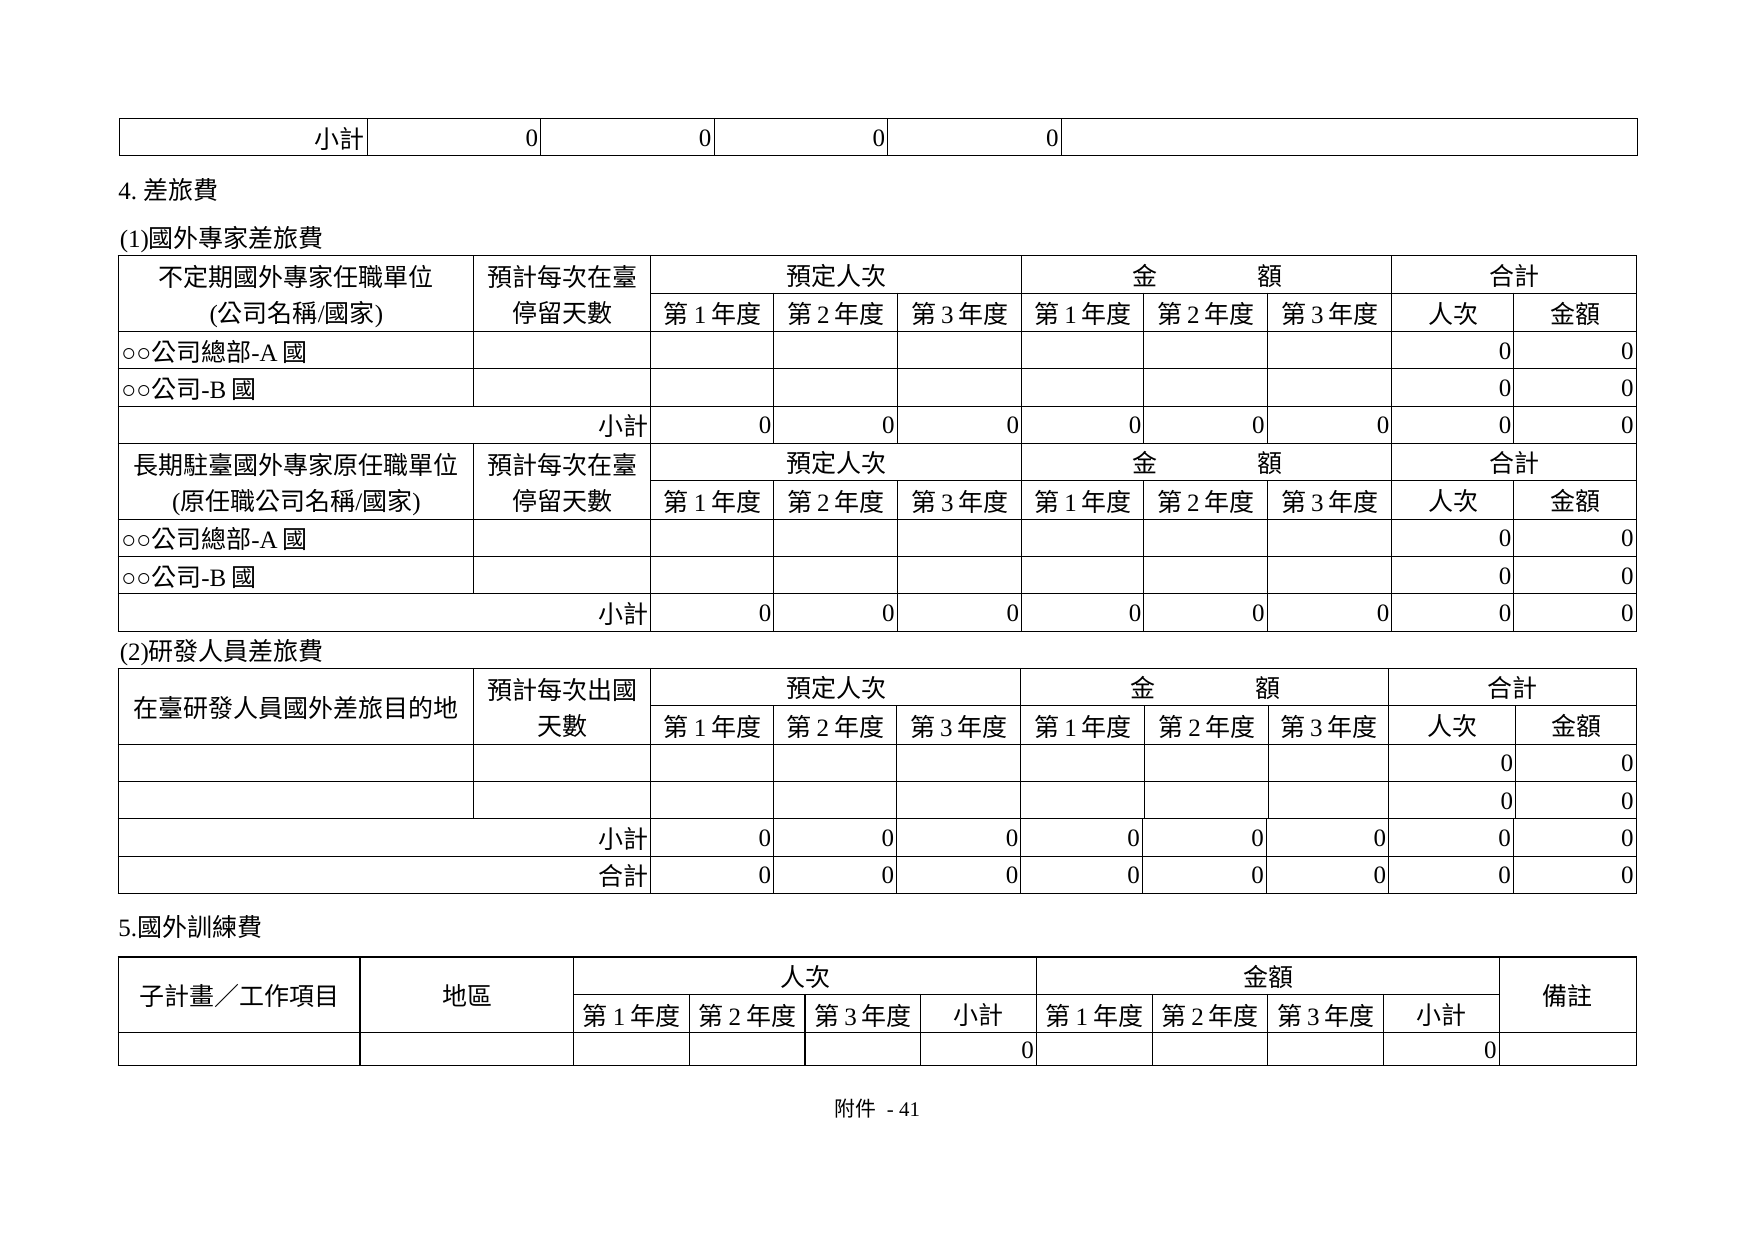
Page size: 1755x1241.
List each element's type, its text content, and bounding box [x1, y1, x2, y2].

table_cell [898, 557, 1021, 593]
table_cell 0 [1514, 857, 1636, 893]
table_cell 第2年度 [1144, 481, 1267, 519]
table_cell 第3年度 [897, 706, 1020, 744]
table_cell 0 [1514, 819, 1636, 856]
table_cell [651, 745, 773, 781]
table_cell 0 [1389, 745, 1515, 781]
table_header 金 額 [1022, 256, 1391, 292]
table_cell 第2年度 [774, 481, 897, 519]
table_cell 金額 [1514, 294, 1636, 331]
table_cell 0 [1392, 594, 1513, 631]
table_cell 0 [1392, 332, 1513, 368]
table_cell 0 [1268, 407, 1391, 443]
table_cell [1062, 119, 1637, 155]
table_cell [1268, 332, 1391, 368]
table_header 地區 [361, 958, 573, 1032]
table_cell 預計每次在臺停留天數 [474, 444, 650, 519]
table_cell 合計 [119, 857, 650, 893]
table_cell 0 [1392, 369, 1513, 406]
table_cell 0 [1384, 1033, 1499, 1065]
table_cell 0 [1392, 407, 1513, 443]
table_cell [774, 745, 896, 781]
table_cell [474, 745, 650, 781]
table_cell [1500, 1033, 1636, 1065]
table_cell [1269, 745, 1388, 781]
table_cell [1268, 557, 1391, 593]
table_cell 人次 [1389, 706, 1515, 744]
table_cell [1021, 782, 1144, 818]
table_cell 0 [898, 594, 1021, 631]
table_cell 第1年度 [651, 481, 773, 519]
table_cell 0 [1514, 557, 1636, 593]
table_cell 小計 [921, 995, 1036, 1032]
table_cell 0 [1144, 407, 1267, 443]
table_cell 0 [774, 819, 896, 856]
table_header 金 額 [1021, 669, 1388, 705]
table_cell 第3年度 [898, 294, 1021, 331]
table_cell [1268, 1033, 1383, 1065]
table_header 預定人次 [651, 256, 1021, 292]
table_cell [1269, 782, 1388, 818]
table_cell 第2年度 [1144, 294, 1267, 331]
table_cell 第3年度 [1269, 706, 1388, 744]
table_cell [774, 520, 897, 556]
table_cell 0 [1389, 782, 1515, 818]
table_header 預定人次 [651, 669, 1020, 705]
table_cell 0 [1143, 857, 1266, 893]
table_cell 長期駐臺國外專家原任職單位(原任職公司名稱/國家) [119, 444, 473, 519]
table_cell ○○公司總部-A國 [119, 520, 473, 556]
table_cell ○○公司-B國 [119, 557, 473, 593]
table_cell [1022, 557, 1143, 593]
table_cell 第3年度 [806, 995, 920, 1032]
table_cell 小計 [119, 819, 650, 856]
table_cell 0 [1022, 407, 1143, 443]
table_header 金額 [1037, 958, 1499, 994]
table_cell [1022, 520, 1143, 556]
table_cell 金額 [1514, 481, 1636, 519]
table_cell 小計 [120, 119, 367, 155]
table_cell [774, 332, 897, 368]
table_cell 0 [898, 407, 1021, 443]
table_cell [119, 1033, 359, 1065]
table_header 在臺研發人員國外差旅目的地 [119, 669, 473, 744]
table_cell [1145, 745, 1268, 781]
table_cell [1144, 369, 1267, 406]
table_cell 0 [1389, 857, 1513, 893]
table_cell 0 [1514, 369, 1636, 406]
table_cell 0 [651, 819, 773, 856]
table_cell 0 [1021, 819, 1142, 856]
table_cell [474, 369, 650, 406]
table_cell 第1年度 [651, 294, 773, 331]
table_cell 0 [1389, 819, 1513, 856]
table_cell [806, 1033, 920, 1065]
table_cell [1268, 369, 1391, 406]
table_cell [897, 745, 1020, 781]
table_cell [898, 520, 1021, 556]
table_cell [574, 1033, 689, 1065]
table_cell [651, 557, 773, 593]
table_cell 0 [774, 594, 897, 631]
table_cell 0 [1514, 520, 1636, 556]
table_cell [119, 745, 473, 781]
table_header 人次 [574, 958, 1036, 994]
table_cell 0 [1514, 407, 1636, 443]
table_cell 第2年度 [1153, 995, 1267, 1032]
table_cell [898, 369, 1021, 406]
table_header 預計每次在臺停留天數 [474, 256, 650, 331]
table_cell 0 [1516, 782, 1636, 818]
table_cell 0 [1514, 594, 1636, 631]
table_cell [897, 782, 1020, 818]
table_cell 第1年度 [574, 995, 689, 1032]
table_cell 0 [651, 857, 773, 893]
table_cell 0 [1267, 819, 1388, 856]
table_cell [474, 520, 650, 556]
table_cell 0 [1021, 857, 1142, 893]
table_cell 0 [1268, 594, 1391, 631]
table_cell 0 [1392, 520, 1513, 556]
table_cell [1268, 520, 1391, 556]
table_cell 第1年度 [651, 706, 773, 744]
table_cell [651, 369, 773, 406]
table_cell [474, 782, 650, 818]
table_cell 小計 [119, 594, 650, 631]
table_cell 0 [651, 594, 773, 631]
table_cell 第3年度 [1268, 481, 1391, 519]
table_cell ○○公司-B國 [119, 369, 473, 406]
table_cell [1022, 369, 1143, 406]
table_cell 第2年度 [1145, 706, 1268, 744]
table_cell 第1年度 [1022, 294, 1143, 331]
table_header 不定期國外專家任職單位 (公司名稱/國家) [119, 256, 473, 331]
table_cell [474, 557, 650, 593]
table_header 子計畫／工作項目 [119, 958, 359, 1032]
table_cell 第3年度 [1268, 294, 1391, 331]
table_cell 0 [1143, 819, 1266, 856]
table_cell 0 [1392, 557, 1513, 593]
table_cell 0 [651, 407, 773, 443]
table_cell [1145, 782, 1268, 818]
table_cell 第2年度 [774, 706, 896, 744]
table_cell [651, 782, 773, 818]
table_cell ○○公司總部-A國 [119, 332, 473, 368]
table_cell 第2年度 [690, 995, 804, 1032]
table_cell [898, 332, 1021, 368]
table_cell 0 [921, 1033, 1036, 1065]
table_cell 0 [774, 407, 897, 443]
table_cell 金 額 [1022, 444, 1391, 480]
table_cell [119, 782, 473, 818]
table_cell [1144, 557, 1267, 593]
text (2)研發人員差旅費 [119, 632, 1636, 668]
table_cell 第3年度 [1268, 995, 1383, 1032]
table_cell [361, 1033, 573, 1065]
table_cell 0 [368, 119, 540, 155]
table_cell [774, 782, 896, 818]
table_cell [651, 332, 773, 368]
table_cell 0 [1516, 745, 1636, 781]
table_cell 0 [774, 857, 896, 893]
table_cell 第2年度 [774, 294, 897, 331]
table_cell [1037, 1033, 1152, 1065]
table_cell [651, 520, 773, 556]
text 5.國外訓練費 [118, 906, 1636, 944]
table_cell [474, 332, 650, 368]
table_header 合計 [1392, 256, 1636, 292]
text (1)國外專家差旅費 [119, 219, 1636, 255]
table_cell [1022, 332, 1143, 368]
table_cell 0 [715, 119, 887, 155]
table_header 預計每次出國天數 [474, 669, 650, 744]
table_cell [774, 557, 897, 593]
table_cell [1153, 1033, 1267, 1065]
table_cell 人次 [1392, 294, 1513, 331]
table_cell [1144, 332, 1267, 368]
table_cell 人次 [1392, 481, 1513, 519]
table_header 合計 [1389, 669, 1636, 705]
table_cell 0 [1144, 594, 1267, 631]
table_cell 第1年度 [1022, 481, 1143, 519]
table_cell 第1年度 [1021, 706, 1144, 744]
table_cell 預定人次 [651, 444, 1021, 480]
table_cell [690, 1033, 804, 1065]
table_header 備註 [1500, 958, 1636, 1032]
table_cell 合計 [1392, 444, 1636, 480]
table_cell [1144, 520, 1267, 556]
table_cell 第3年度 [898, 481, 1021, 519]
table_cell 0 [1022, 594, 1143, 631]
table_cell 小計 [119, 407, 650, 443]
text 4. 差旅費 [118, 169, 1636, 206]
table_cell [774, 369, 897, 406]
table_cell 0 [897, 857, 1020, 893]
table_cell [1021, 745, 1144, 781]
table_cell 0 [1267, 857, 1388, 893]
table_cell 金額 [1516, 706, 1636, 744]
table_cell 小計 [1384, 995, 1499, 1032]
table_cell 0 [897, 819, 1020, 856]
table_cell 0 [888, 119, 1061, 155]
table_cell 第1年度 [1037, 995, 1152, 1032]
table_cell 0 [541, 119, 714, 155]
table_cell 0 [1514, 332, 1636, 368]
